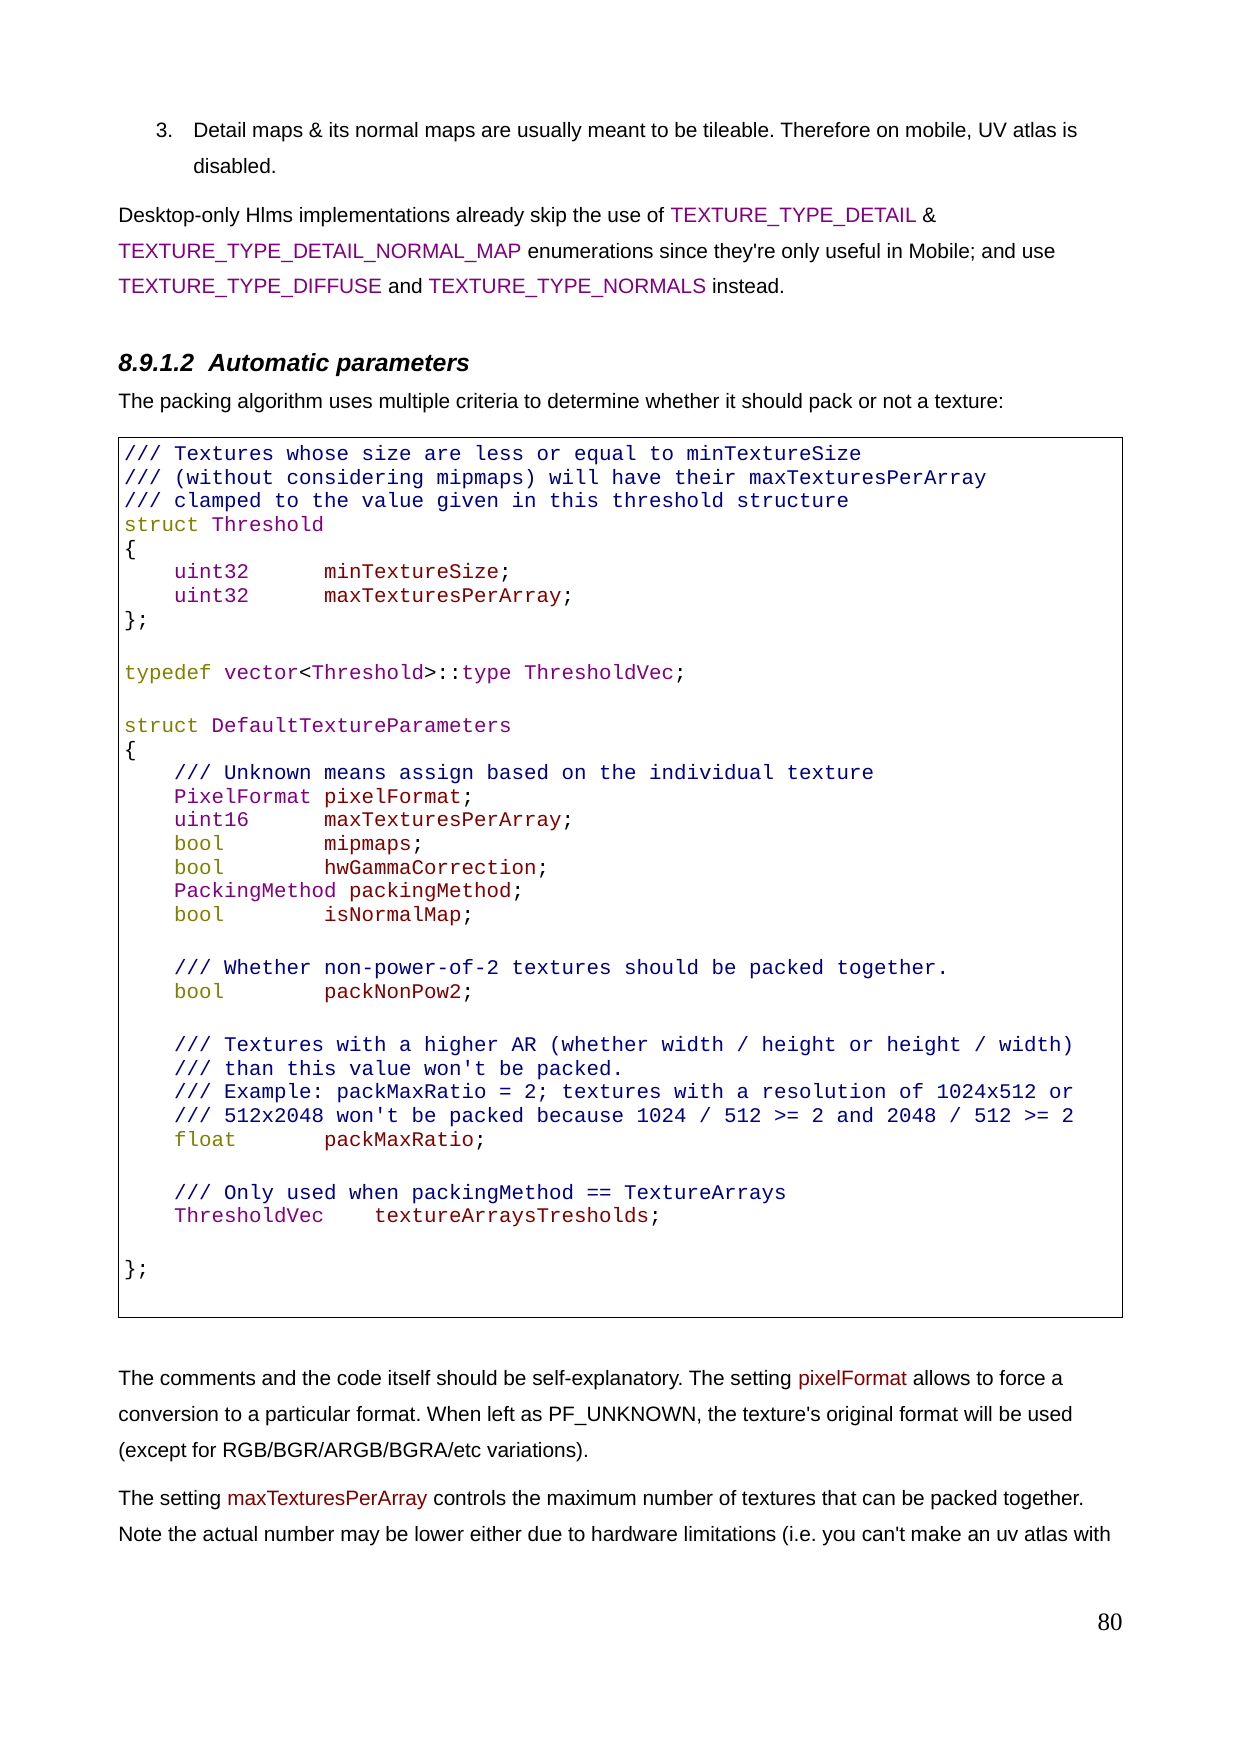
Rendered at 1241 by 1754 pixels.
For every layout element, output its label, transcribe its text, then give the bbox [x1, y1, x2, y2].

list Detail maps & its normal maps are usually meant to be tileable. Therefore on mobile, UV atlas is disabled. [156, 118, 1122, 178]
subtitle Automatic parameters [118, 348, 1122, 376]
text The setting maxTexturesPerArray controls the maximum number of textures that can be packed together. Note the actual number may be lower either due to hardware limitations (i.e. you can't make an uv atlas with [118, 1486, 1122, 1546]
text The packing algorithm uses multiple criteria to determine whether it should pack or not a texture: [118, 389, 1122, 413]
text The comments and the code itself should be self-explanatory. The setting pixelFormat allows to force a conversion to a particular format. When left as PF_UNKNOWN, the texture's original format will be used (except for RGB/BGR/ARGB/BGRA/etc variations). [118, 1366, 1122, 1462]
table_header /// Textures whose size are less or equal to minTextureSize /// (without considering mipmaps) will have their maxTexturesPerArray /// clamped to the value given in this threshold structure struct Threshold { uint32 minTextureSize; uint32 maxTexturesPerArray; }; typedef vector<Threshold>::type ThresholdVec; struct DefaultTextureParameters { /// Unknown means assign based on the individual texture PixelFormat pixelFormat; uint16 maxTexturesPerArray; bool mipmaps; bool hwGammaCorrection; PackingMethod packingMethod; bool isNormalMap; /// Whether non-power-of-2 textures should be packed together. bool packNonPow2; /// Textures with a higher AR (whether width / height or height / width) /// than this value won't be packed. /// Example: packMaxRatio = 2; textures with a resolution of 1024x512 or /// 512x2048 won't be packed because 1024 / 512 >= 2 and 2048 / 512 >= 2 float packMaxRatio; /// Only used when packingMethod == TextureArrays ThresholdVec textureArraysTresholds; }; [119, 438, 1122, 1317]
text Desktop-only Hlms implementations already skip the use of TEXTURE_TYPE_DETAIL & TEXTURE_TYPE_DETAIL_NORMAL_MAP enumerations since they're only useful in Mobile; and use TEXTURE_TYPE_DIFFUSE and TEXTURE_TYPE_NORMALS instead. [118, 202, 1122, 298]
